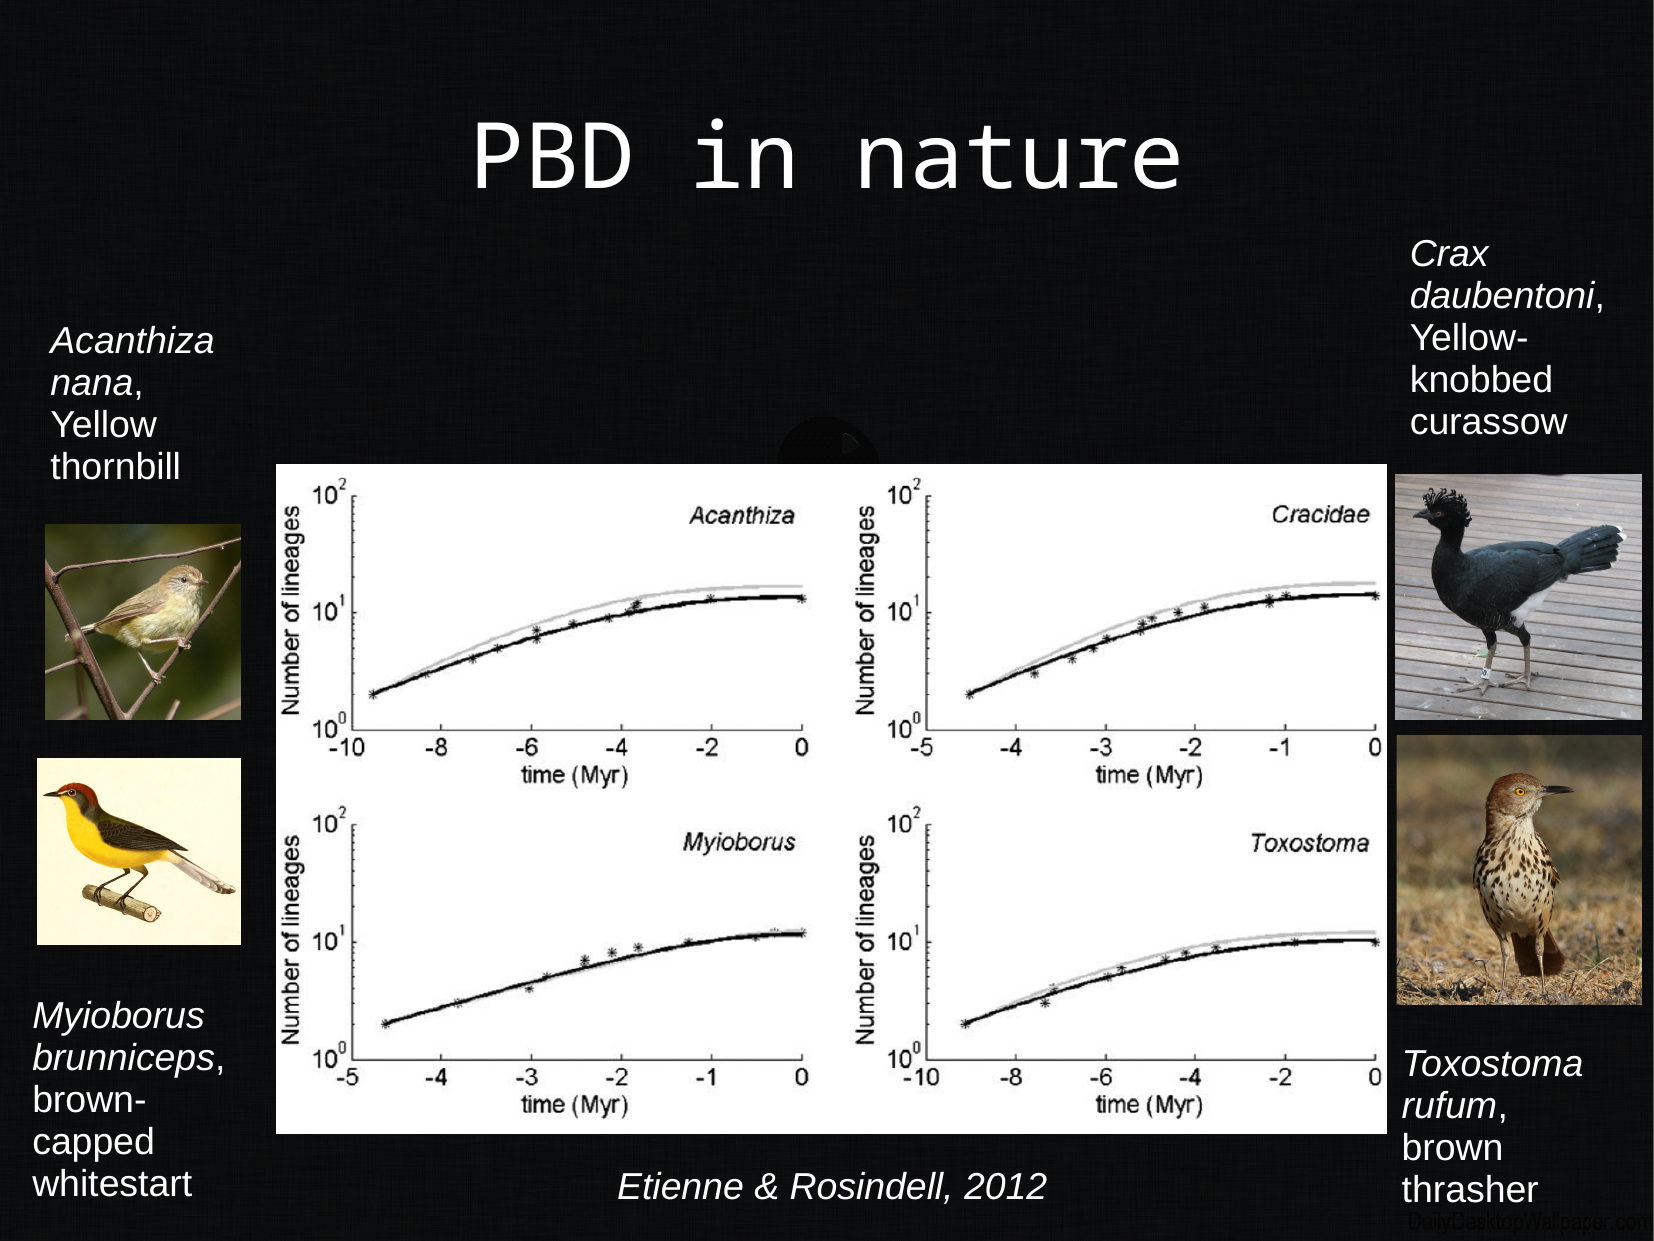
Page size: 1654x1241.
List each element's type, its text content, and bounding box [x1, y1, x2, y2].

text_box Toxostoma rufum, brown thrasher [1386, 1034, 1627, 1218]
title PBD in nature [82, 49, 1571, 257]
text_box Acanthiza nana, Yellow thornbill [35, 312, 241, 496]
picture [0, 0, 1654, 1241]
text_box Myioborus brunniceps, brown-capped whitestart [17, 987, 265, 1213]
text_box Crax daubentoni, Yellow- knobbed curassow [1395, 225, 1636, 451]
text_box Etienne & Rosindell, 2012 [602, 1158, 1190, 1216]
